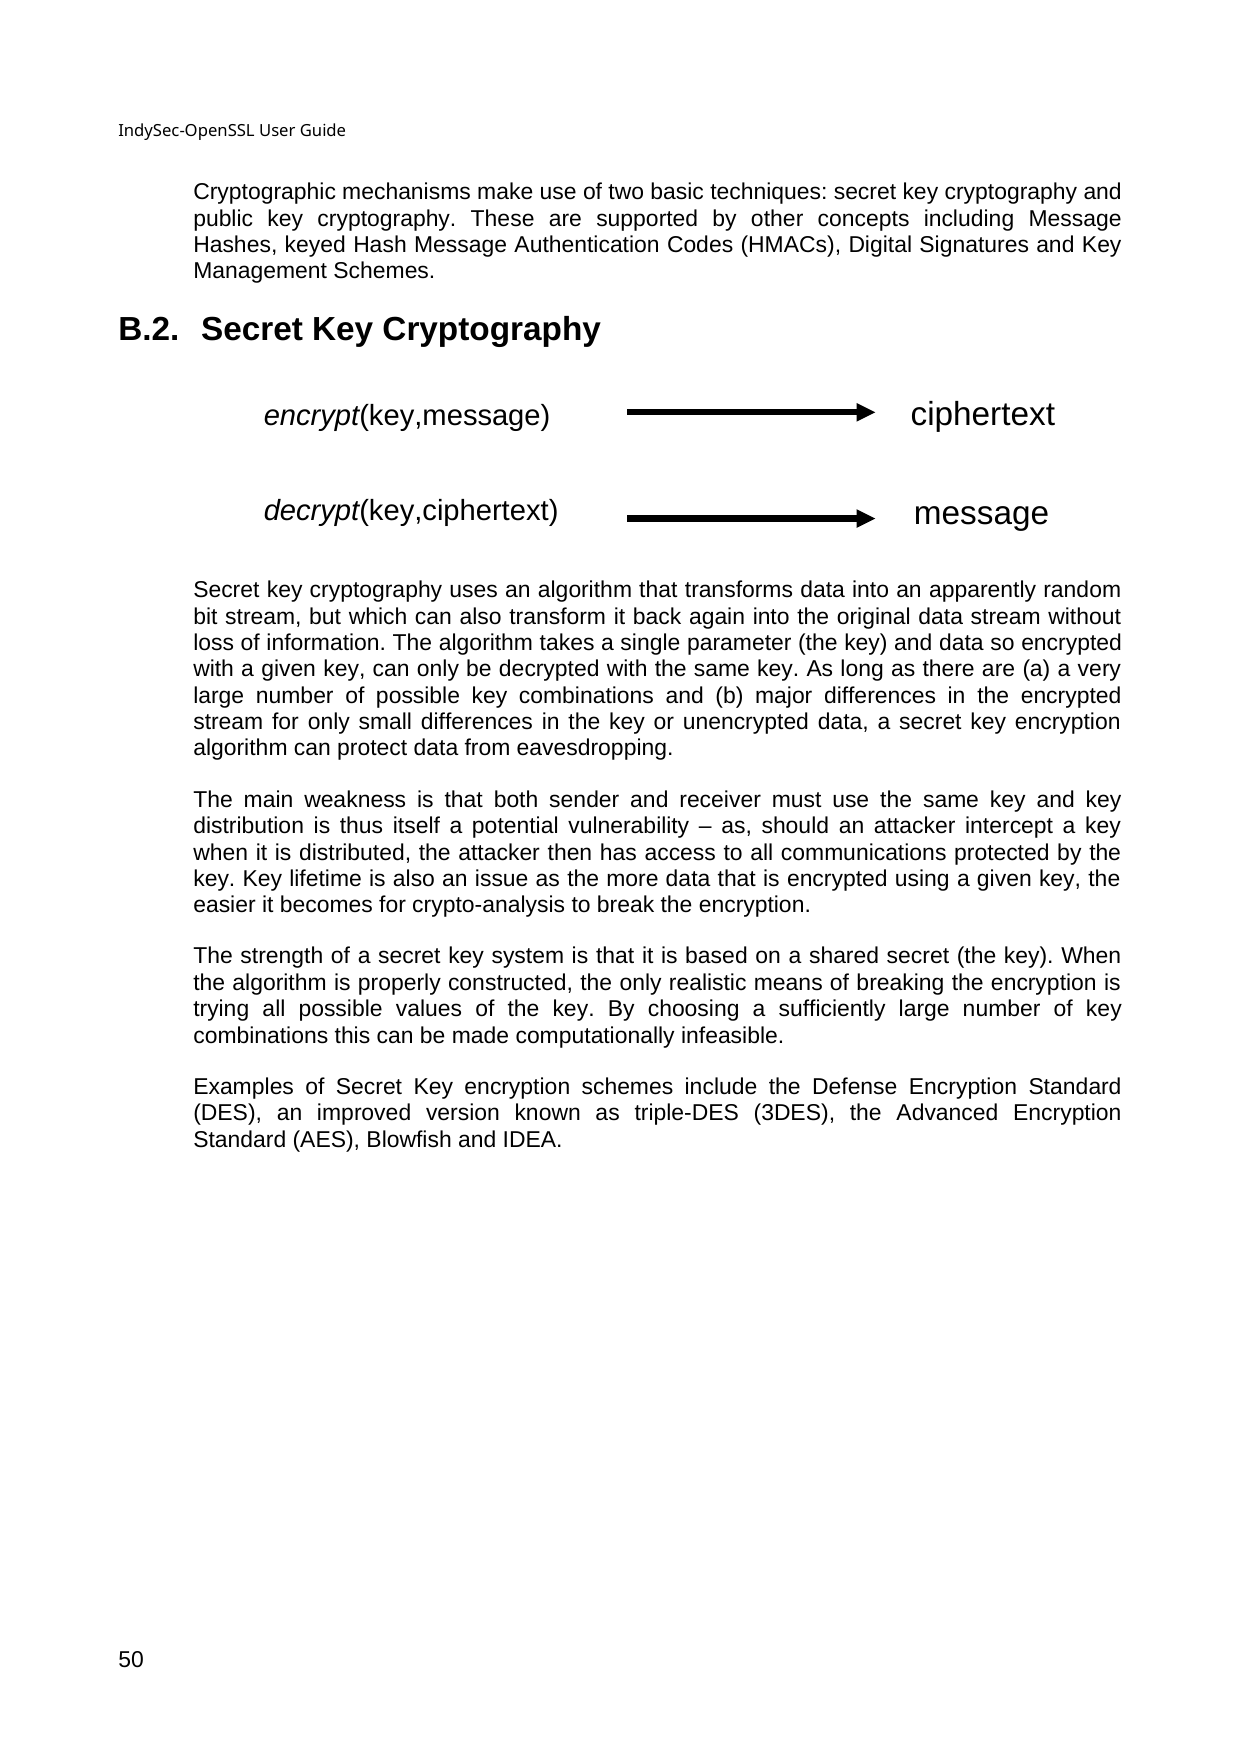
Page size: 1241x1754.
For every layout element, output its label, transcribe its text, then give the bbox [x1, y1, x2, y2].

subtitle Secret Key Cryptography [118, 308, 1122, 347]
text Secret key cryptography uses an algorithm that transforms data into an apparently random bit stream, but which can also transform it back again into the original data stream without loss of information. The algorithm takes a single parameter (the key) and data so encrypted with a given key, can only be decrypted with the same key. As long as there are (a) a very large number of possible key combinations and (b) major differences in the encrypted stream for only small differences in the key or unencrypted data, a secret key encryption algorithm can protect data from eavesdropping. [193, 424, 1122, 761]
text The main weakness is that both sender and receiver must use the same key and key distribution is thus itself a potential vulnerability – as, should an attacker intercept a key when it is distributed, the attacker then has access to all communications protected by the key. Key lifetime is also an issue as the more data that is encrypted using a given key, the easier it becomes for crypto-analysis to break the encryption. [193, 786, 1122, 917]
text The strength of a secret key system is that it is based on a shared secret (the key). When the algorithm is properly constructed, the only realistic means of breaking the encryption is trying all possible values of the key. By choosing a sufficiently large number of key combinations this can be made computationally infeasible. [193, 942, 1122, 1048]
text Cryptographic mechanisms make use of two basic techniques: secret key cryptography and public key cryptography. These are supported by other concepts including Message Hashes, keyed Hash Message Authentication Codes (HMACs), Digital Signatures and Key Management Schemes. [193, 178, 1122, 283]
text Examples of Secret Key encryption schemes include the Defense Encryption Standard (DES), an improved version known as triple-DES (3DES), the Advanced Encryption Standard (AES), Blowfish and IDEA. [193, 1073, 1122, 1152]
